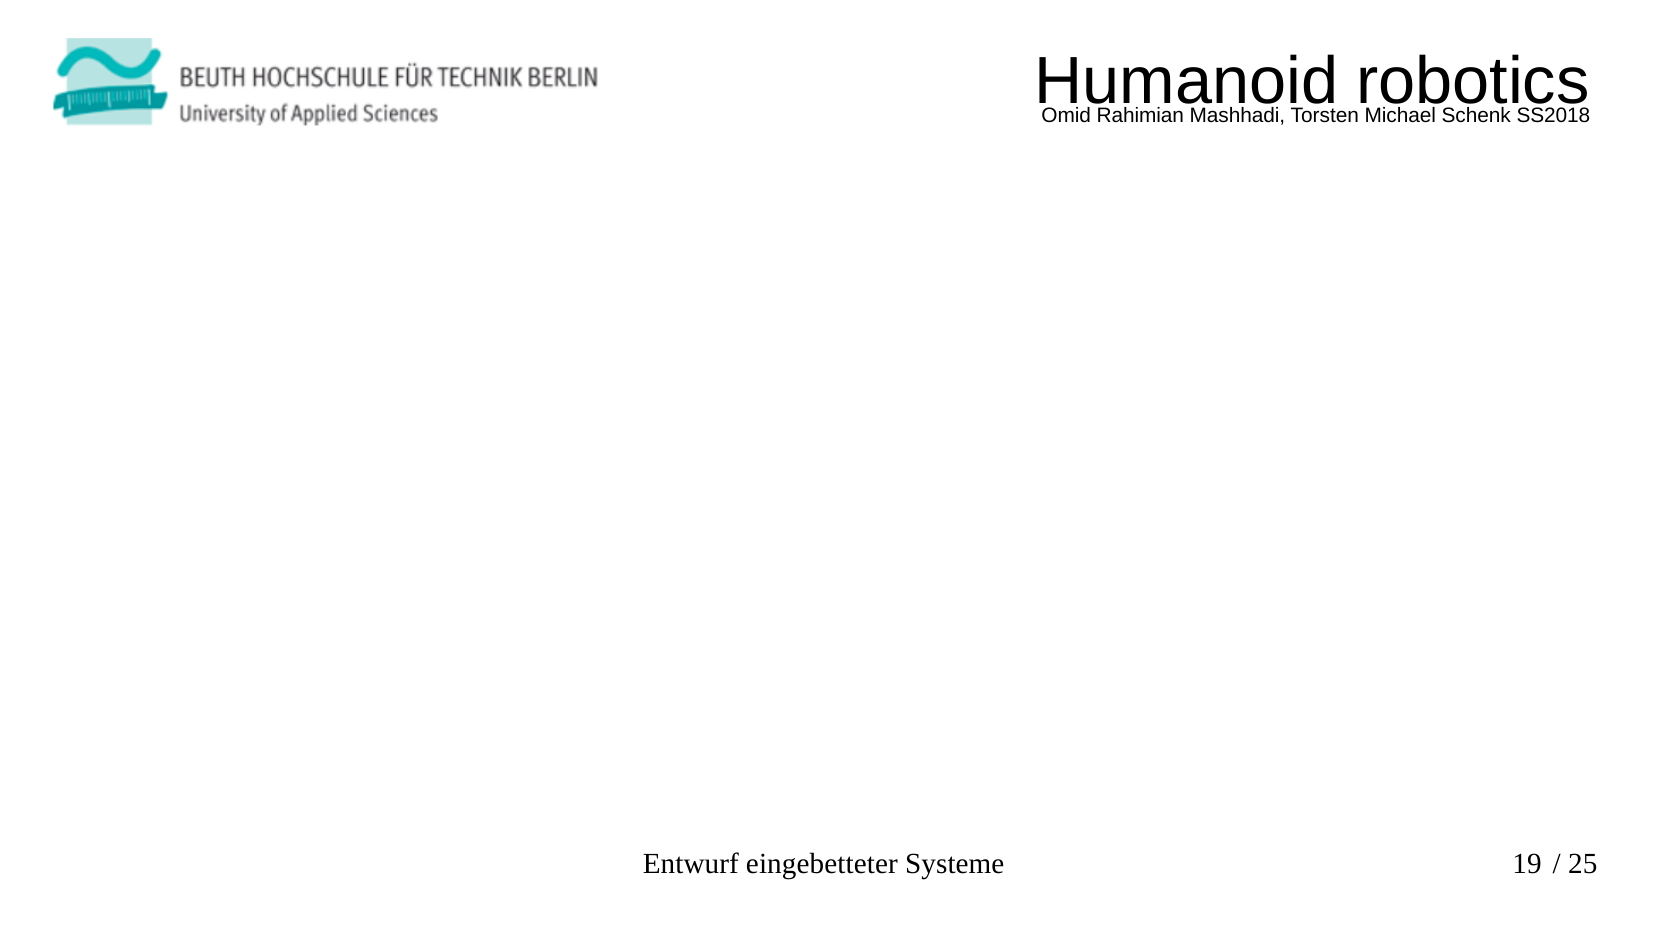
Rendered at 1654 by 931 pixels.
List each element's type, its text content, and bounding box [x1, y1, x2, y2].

text_box / 25 [1530, 840, 1621, 888]
picture [15, 29, 661, 145]
text_box Humanoid robotics [1020, 35, 1642, 125]
title [82, 12, 1571, 218]
text_box Omid Rahimian Mashhadi, Torsten Michael Schenk SS2018 [1026, 96, 1611, 151]
